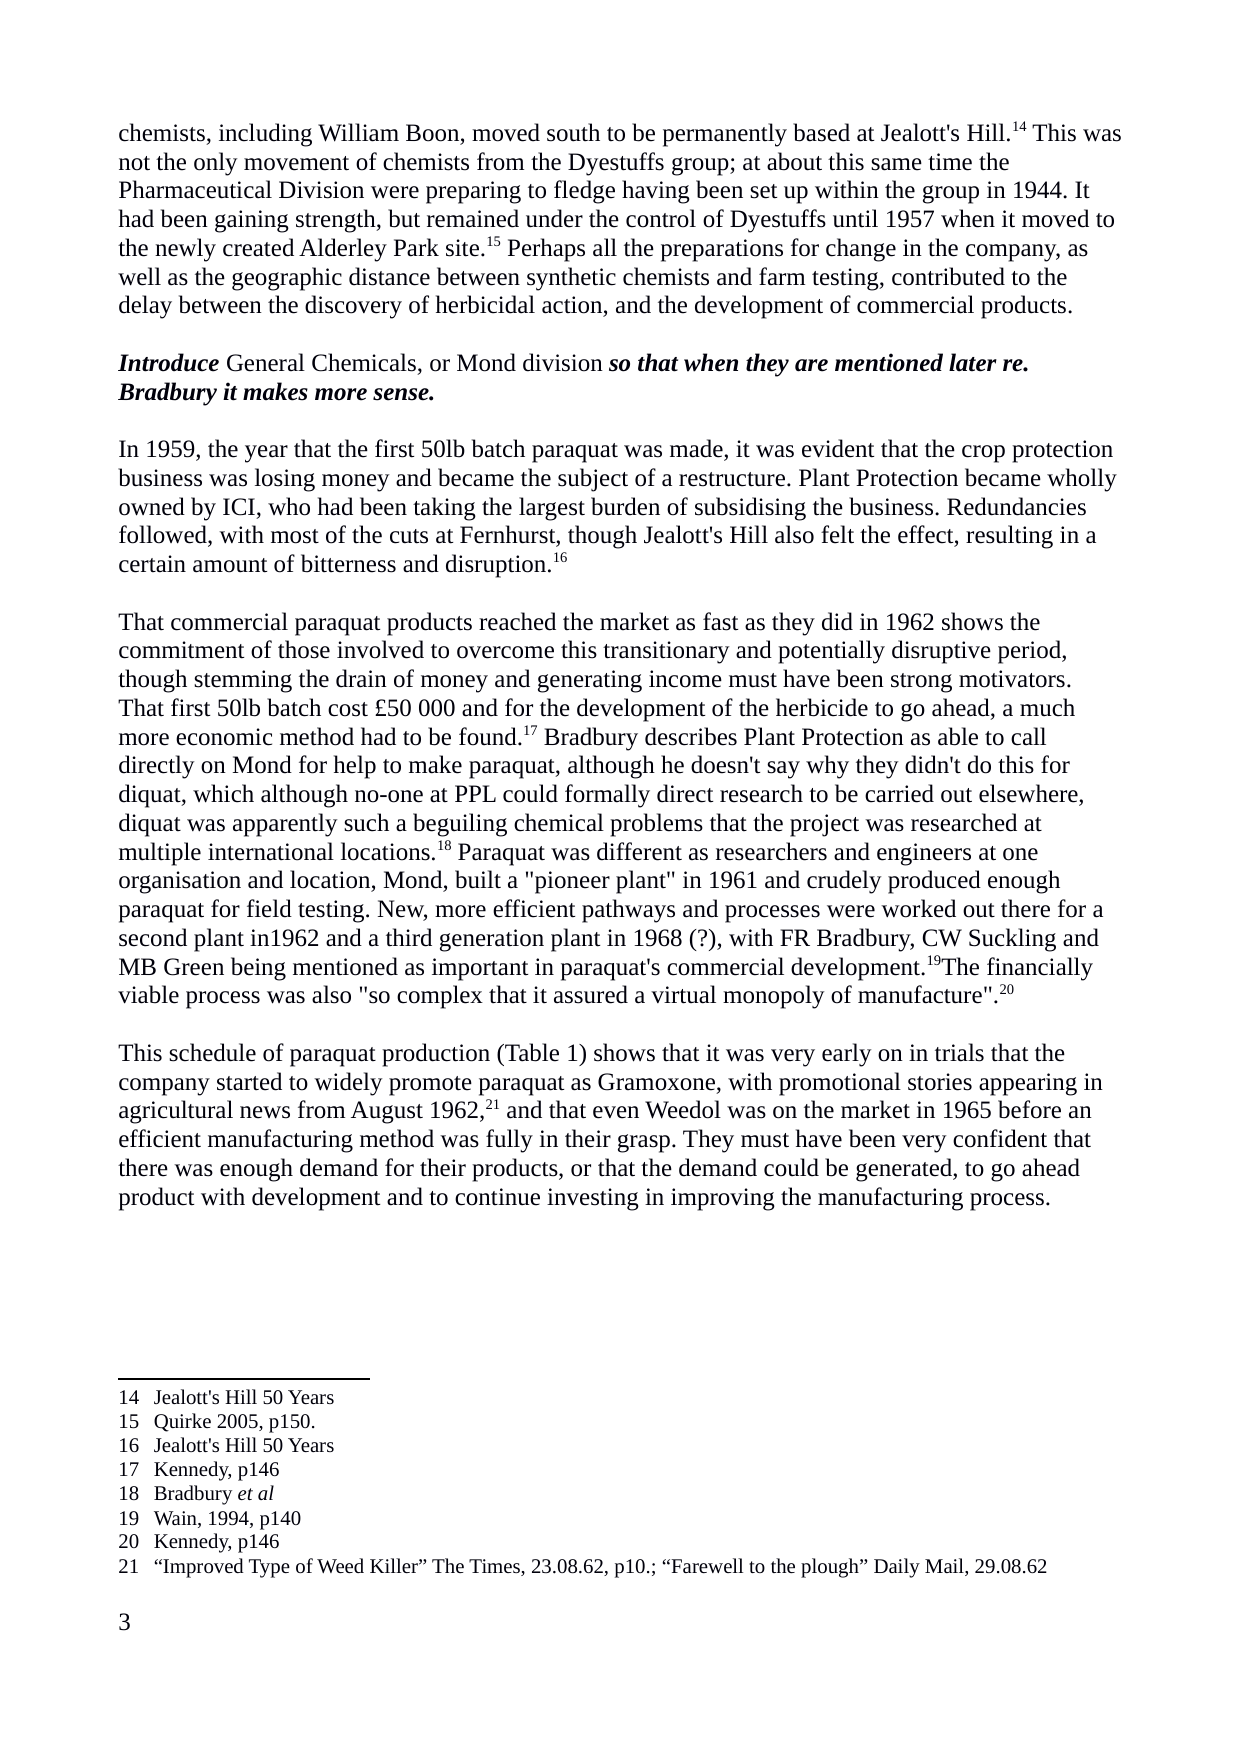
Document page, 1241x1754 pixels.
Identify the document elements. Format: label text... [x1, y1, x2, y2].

text Introduce General Chemicals, or Mond division so that when they are mentioned later re. Bradbury it makes more sense. [118, 348, 1122, 406]
text That commercial paraquat products reached the market as fast as they did in 1962 shows the commitment of those involved to overcome this transitionary and potentially disruptive period, though stemming the drain of money and generating income must have been strong motivators. That first 50lb batch cost £50 000 and for the development of the herbicide to go ahead, a much more economic method had to be found. Bradbury describes Plant Protection as able to call directly on Mond for help to make paraquat, although he doesn't say why they didn't do this for diquat, which although no-one at PPL could formally direct research to be carried out elsewhere, diquat was apparently such a beguiling chemical problems that the project was researched at multiple international locations. Paraquat was different as researchers and engineers at one organisation and location, Mond, built a "pioneer plant" in 1961 and crudely produced enough paraquat for field testing. New, more efficient pathways and processes were worked out there for a second plant in1962 and a third generation plant in 1968 (?), with FR Bradbury, CW Suckling and MB Green being mentioned as important in paraquat's commercial development.The financially viable process was also "so complex that it assured a virtual monopoly of manufacture". [118, 607, 1122, 1009]
text Quirke 2005, p150. [118, 1409, 1122, 1433]
text Bradbury et al [118, 1481, 1122, 1505]
text chemists, including William Boon, moved south to be permanently based at Jealott's Hill. This was not the only movement of chemists from the Dyestuffs group; at about this same time the Pharmaceutical Division were preparing to fledge having been set up within the group in 1944. It had been gaining strength, but remained under the control of Dyestuffs until 1957 when it moved to the newly created Alderley Park site. Perhaps all the preparations for change in the company, as well as the geographic distance between synthetic chemists and farm testing, contributed to the delay between the discovery of herbicidal action, and the development of commercial products. [118, 118, 1122, 319]
text This schedule of paraquat production (Table 1) shows that it was very early on in trials that the company started to widely promote paraquat as Gramoxone, with promotional stories appearing in agricultural news from August 1962, and that even Weedol was on the market in 1965 before an efficient manufacturing method was fully in their grasp. They must have been very confident that there was enough demand for their products, or that the demand could be generated, to go ahead product with development and to continue investing in improving the manufacturing process. [118, 1038, 1122, 1211]
text Wain, 1994, p140 [118, 1505, 1122, 1529]
text In 1959, the year that the first 50lb batch paraquat was made, it was evident that the crop protection business was losing money and became the subject of a restructure. Plant Protection became wholly owned by ICI, who had been taking the largest burden of subsidising the business. Redundancies followed, with most of the cuts at Fernhurst, though Jealott's Hill also felt the effect, resulting in a certain amount of bitterness and disruption. [118, 434, 1122, 578]
text Kennedy, p146 [118, 1529, 1122, 1553]
text Jealott's Hill 50 Years [118, 1385, 1122, 1409]
text “Improved Type of Weed Killer” The Times, 23.08.62, p10.; “Farewell to the plough” Daily Mail, 29.08.62 [118, 1553, 1122, 1578]
text Jealott's Hill 50 Years [118, 1433, 1122, 1457]
text Kennedy, p146 [118, 1457, 1122, 1481]
